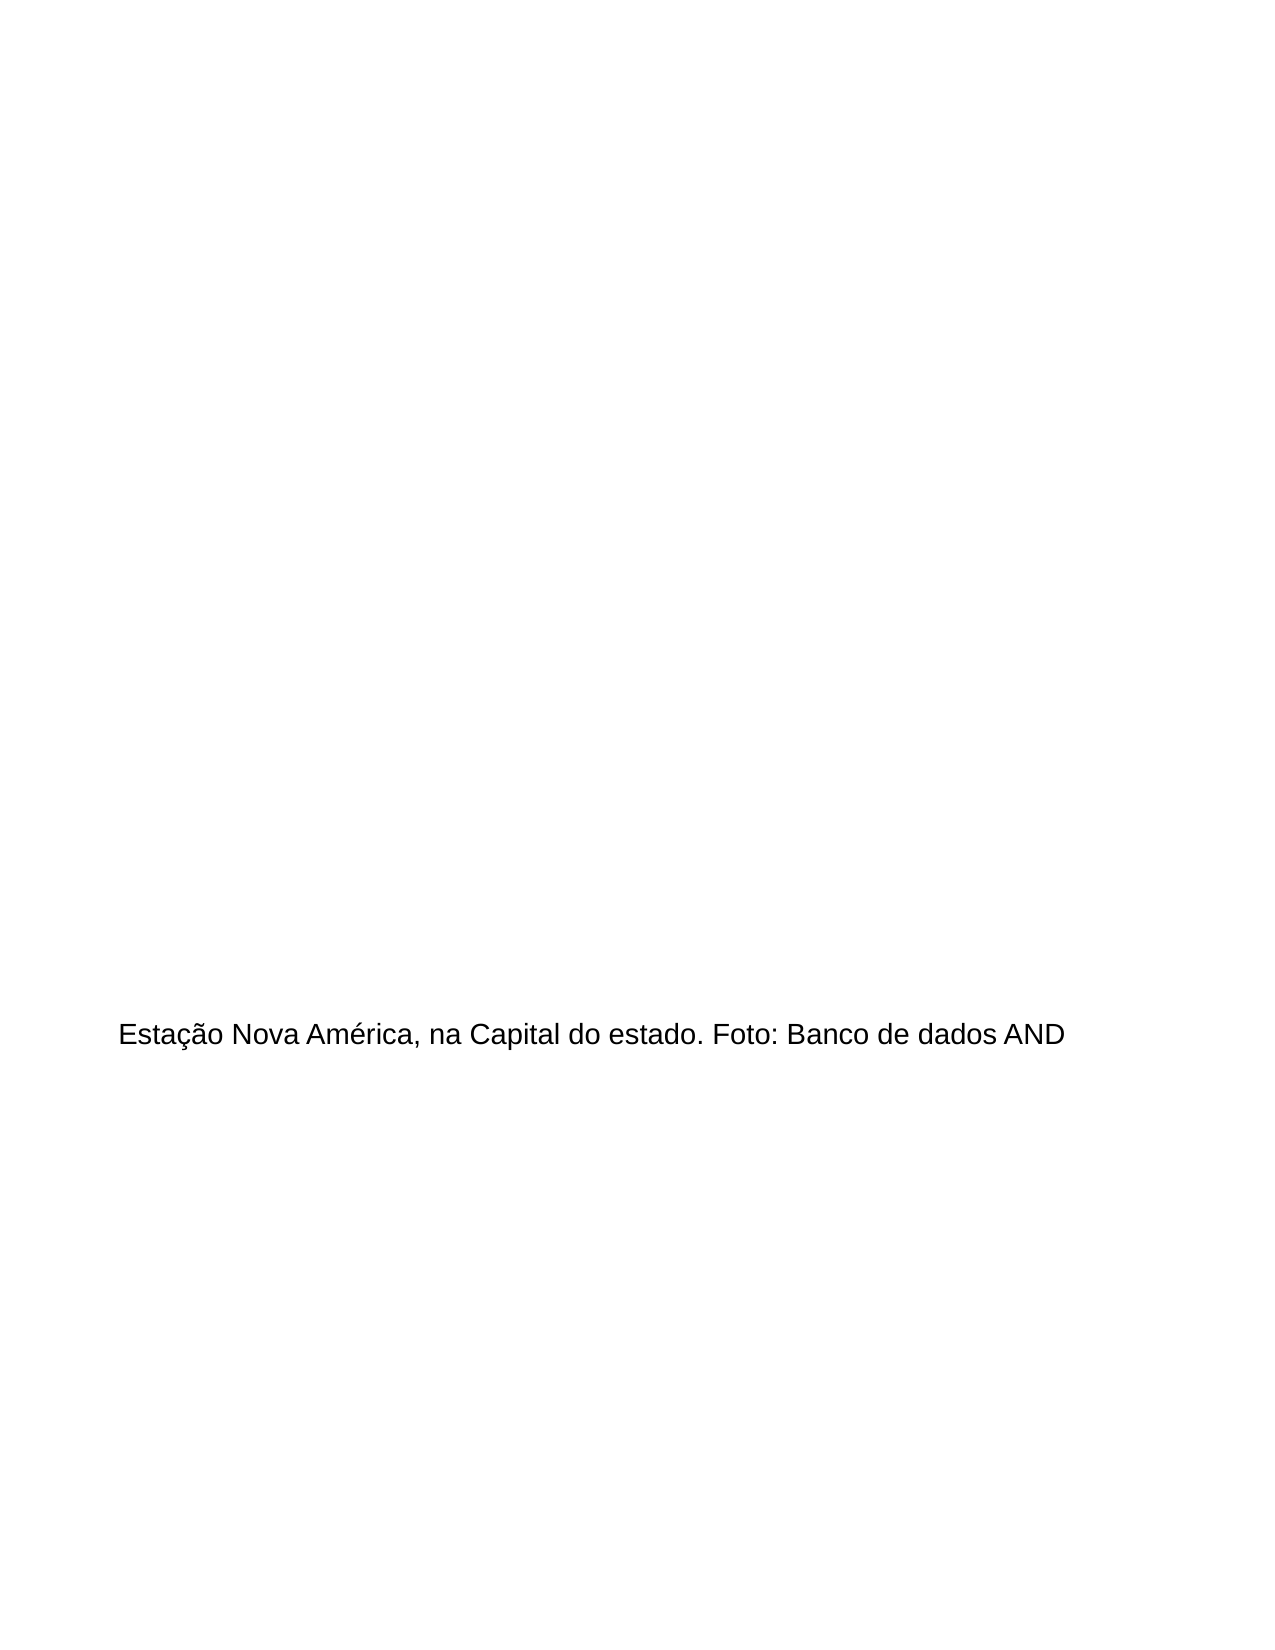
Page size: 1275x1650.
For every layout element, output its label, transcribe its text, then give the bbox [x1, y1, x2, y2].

text Estação Nova América, na Capital do estado. Foto: Banco de dados AND [118, 1017, 1157, 1050]
